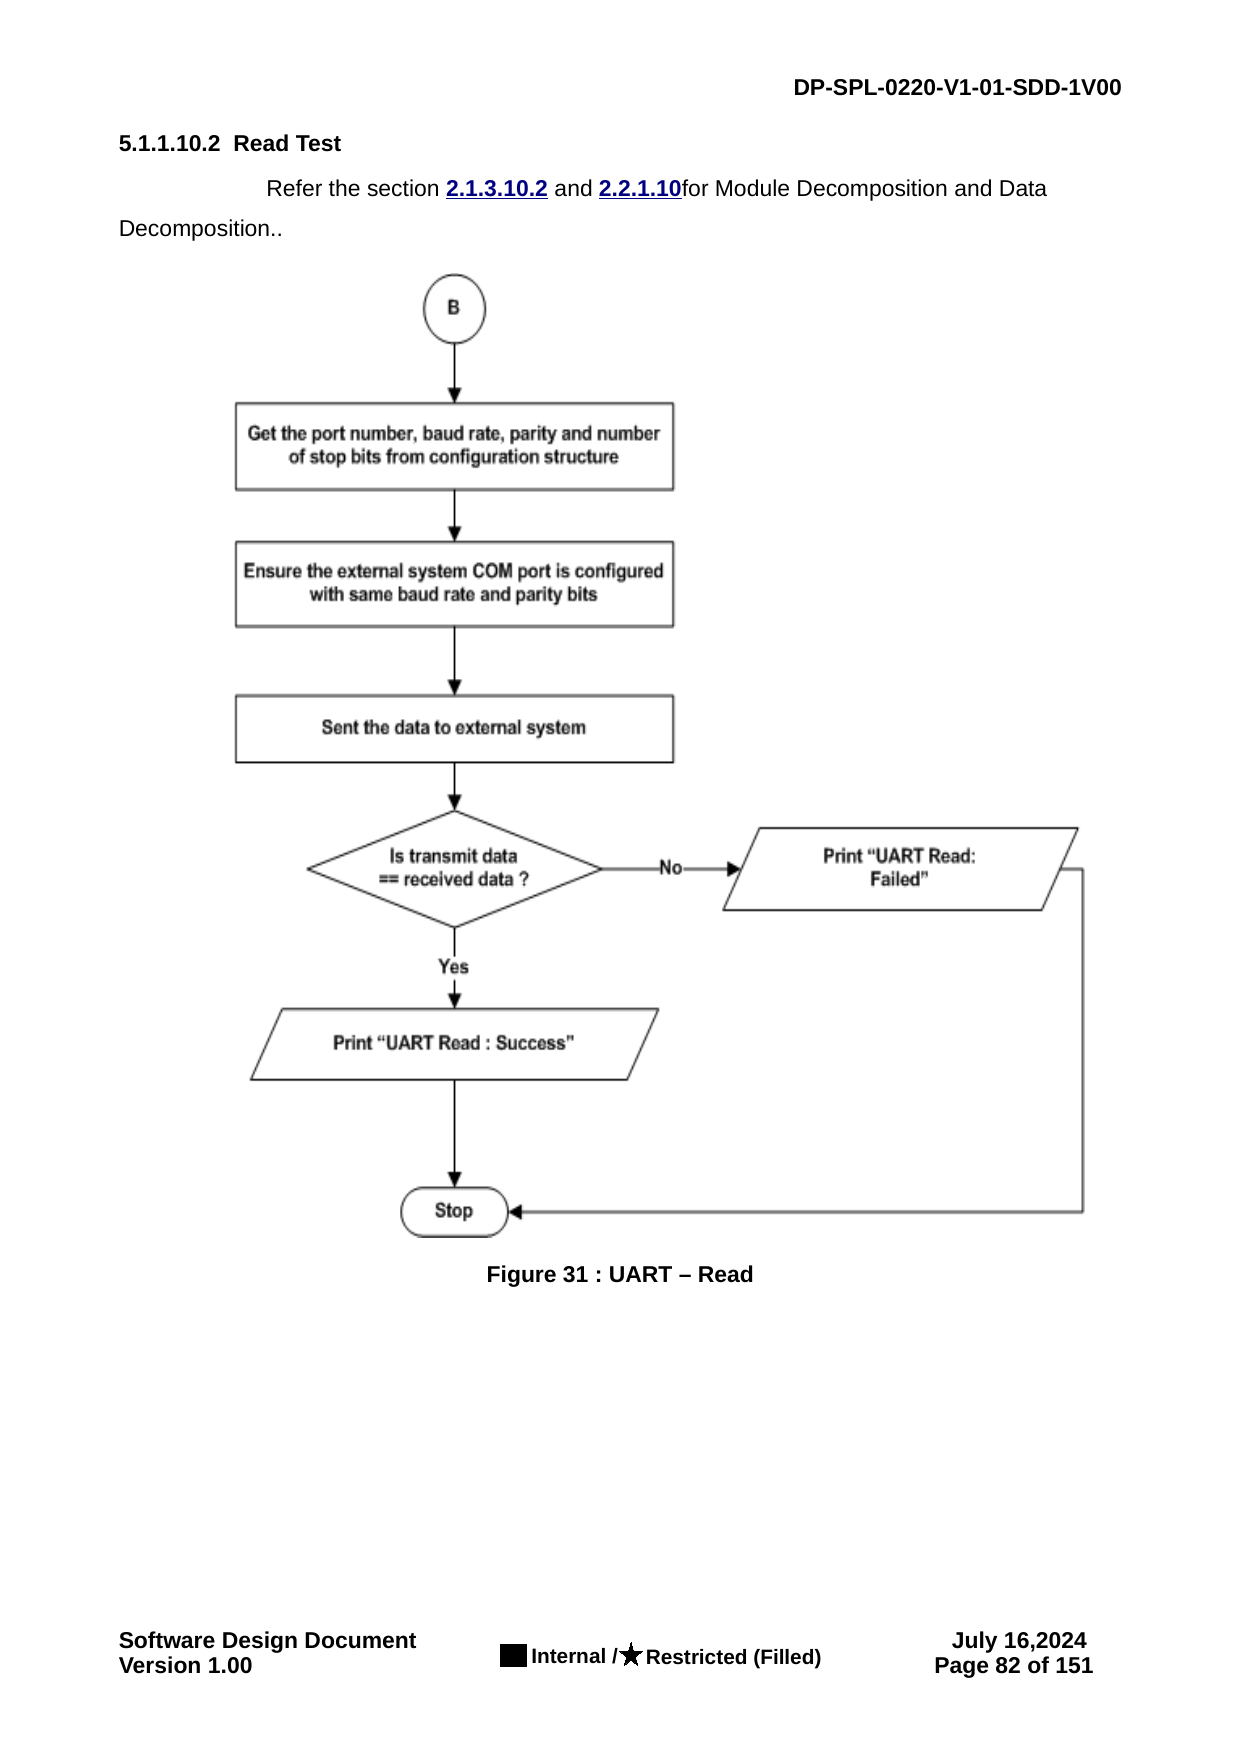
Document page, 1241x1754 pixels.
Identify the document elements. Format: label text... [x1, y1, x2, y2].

text Figure 31 : UART – Read [118, 1263, 1122, 1288]
subtitle Read Test [118, 129, 1122, 156]
text Refer the section 2.1.3.10.2 and 2.2.1.10for Module Decomposition and Data Decomposition.. [118, 175, 1122, 241]
picture [234, 273, 1085, 1238]
